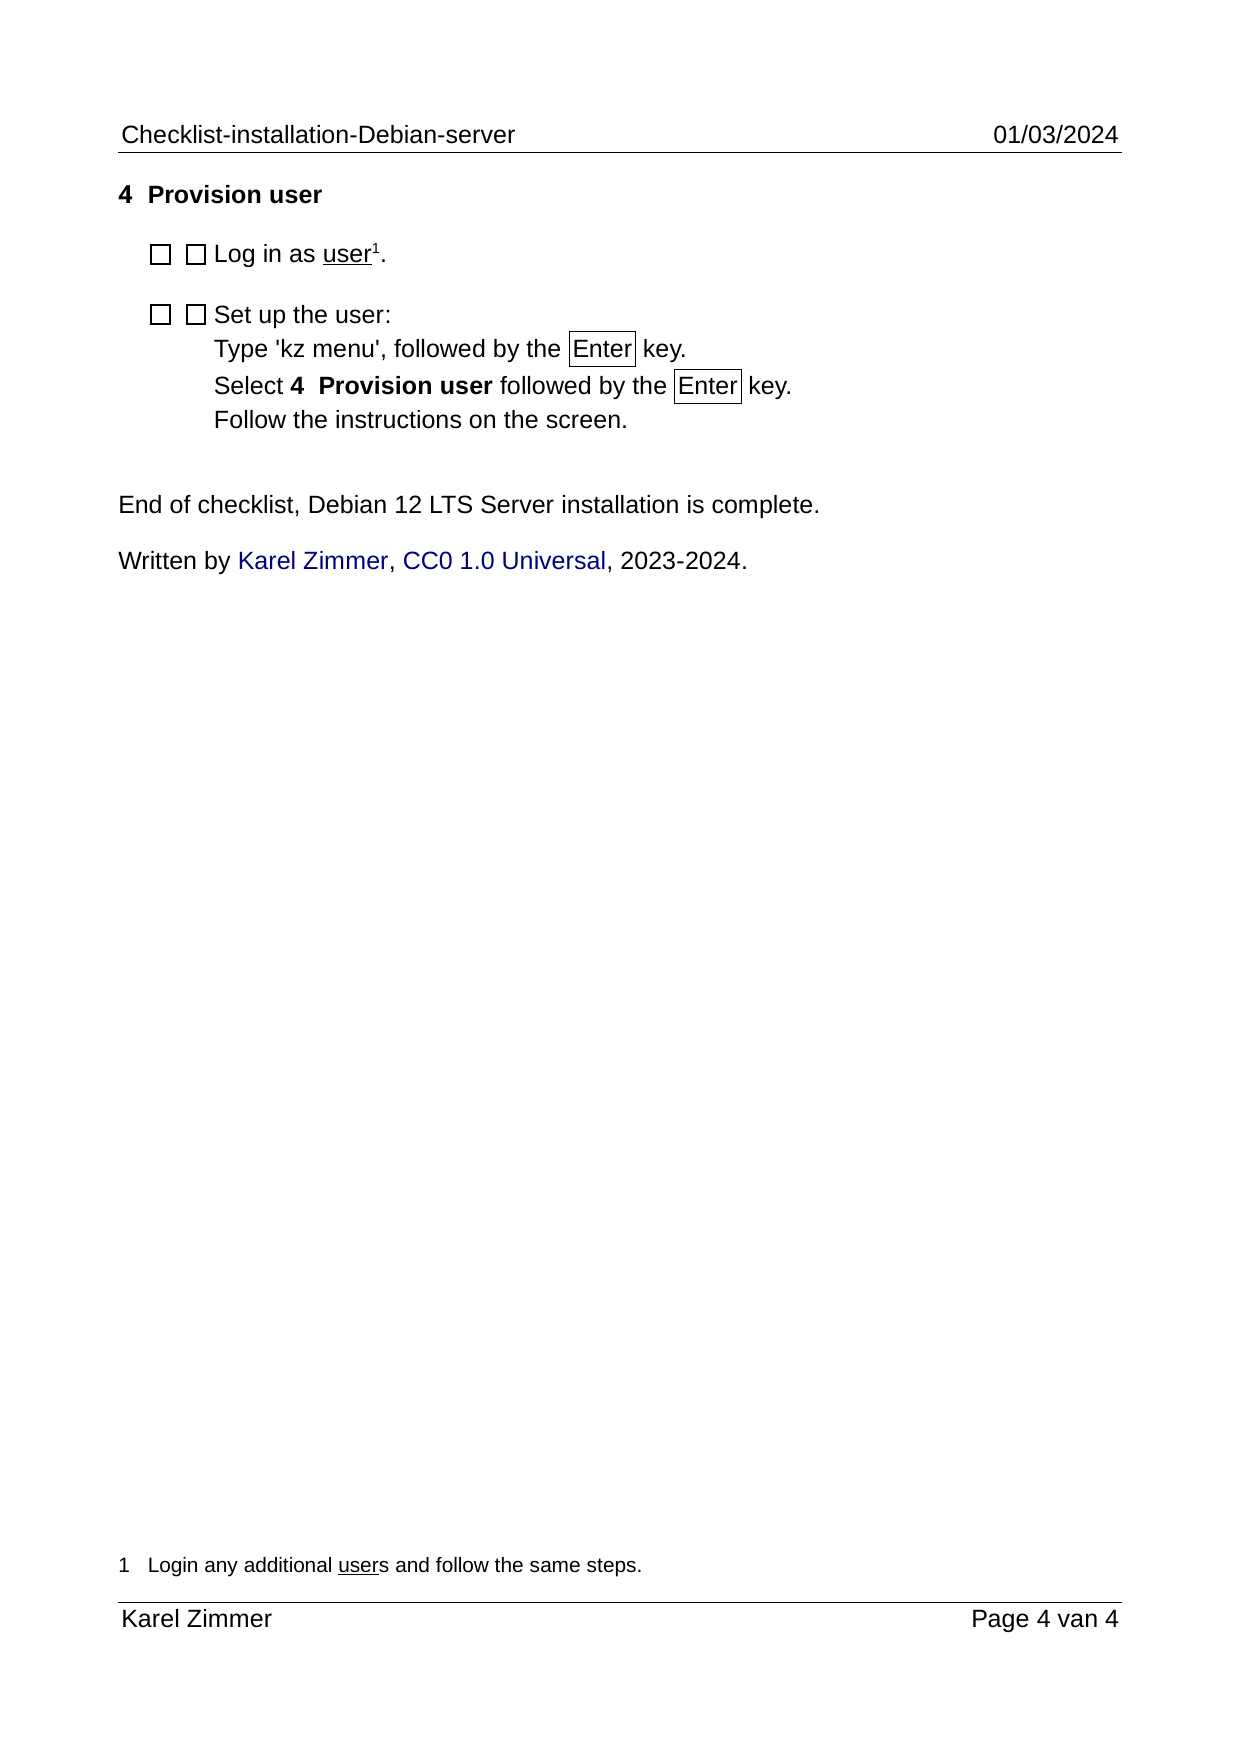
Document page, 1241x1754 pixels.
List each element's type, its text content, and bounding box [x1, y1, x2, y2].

table_cell [142, 269, 177, 300]
table_header [118, 239, 142, 269]
text End of checklist, Debian 12 LTS Server installation is complete. [118, 491, 1122, 519]
table_cell [118, 300, 142, 330]
table_cell [177, 405, 213, 435]
table_cell [142, 405, 177, 435]
table_cell [177, 300, 213, 330]
text Written by Karel Zimmer, CC0 1.0 Universal, 2023-2024. [118, 547, 1122, 575]
table_cell [177, 368, 213, 405]
table_cell [118, 330, 142, 367]
table_cell Select 4 Provision user followed by the Enter key. [213, 368, 1122, 405]
table_cell Type 'kz menu', followed by the Enter key. [213, 330, 1122, 367]
table_cell [118, 405, 142, 435]
table_header Log in as USER. [213, 239, 1122, 269]
table_cell Set up the user: [213, 300, 1122, 330]
table_header [142, 239, 177, 269]
list Provision user [118, 177, 1122, 211]
table_cell [177, 269, 213, 300]
table_cell [118, 269, 142, 300]
table_cell [142, 330, 177, 367]
table_cell [118, 368, 142, 405]
table_header [177, 239, 213, 269]
table_cell [142, 368, 177, 405]
table_cell [142, 300, 177, 330]
table_cell [177, 330, 213, 367]
table_cell [213, 269, 1122, 300]
table_cell Follow the instructions on the screen. [213, 405, 1122, 435]
